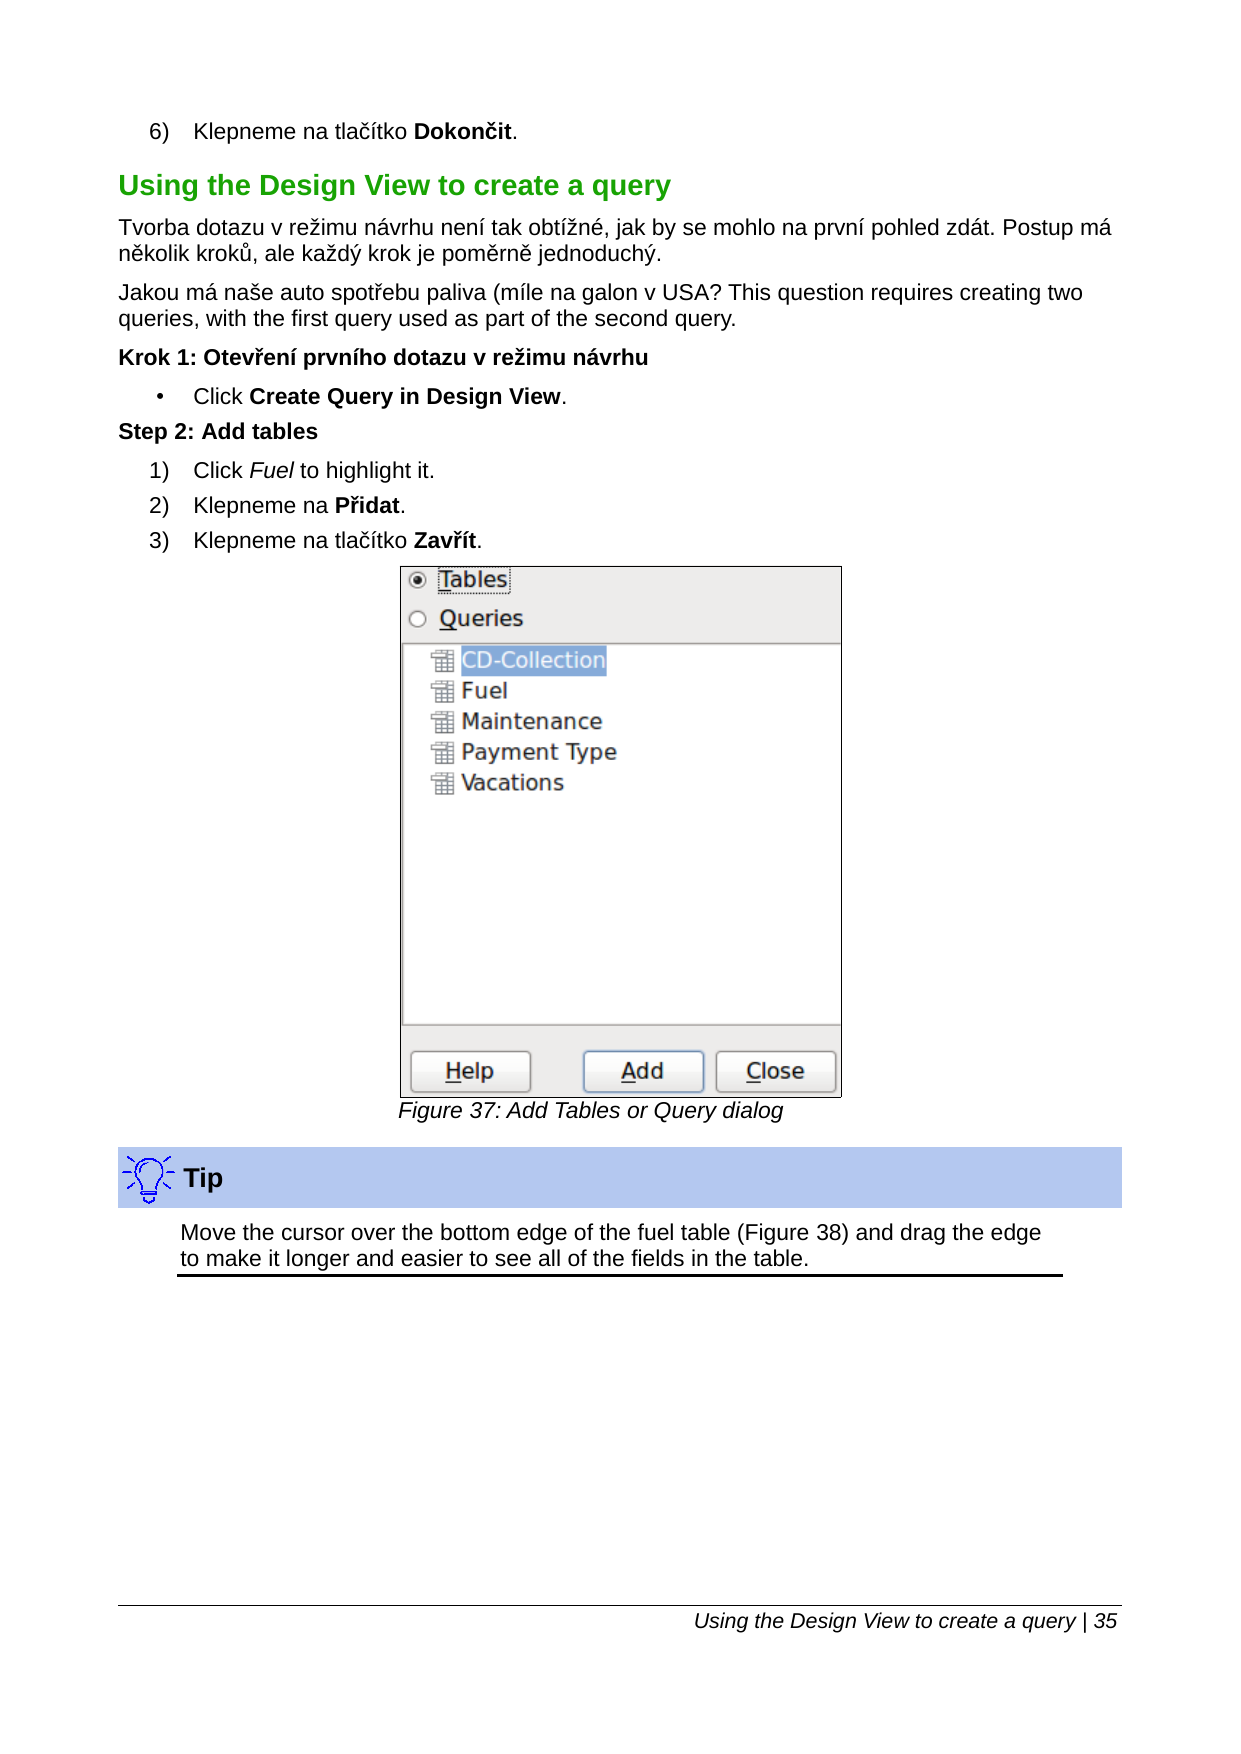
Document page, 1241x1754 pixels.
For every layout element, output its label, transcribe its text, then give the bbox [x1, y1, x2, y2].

text Jakou má naše auto spotřebu paliva (míle na galon v USA? This question requires creating two queries, with the first query used as part of the second query. [118, 279, 1122, 331]
text Krok 1: Otevření prvního dotazu v režimu návrhu [118, 344, 1122, 370]
picture [401, 567, 841, 1097]
list Klepneme na tlačítko Zavřít. [169, 527, 1122, 553]
subtitle Tip [118, 1147, 1122, 1208]
list Klepneme na Přidat. [169, 492, 1122, 518]
text Move the cursor over the bottom edge of the fuel table (Figure 38) and drag the edge to make it longer and easier to see all of the fields in the table. [177, 1216, 1063, 1274]
list Click Fuel to highlight it. [169, 457, 1122, 483]
text Figure 37: Add Tables or Query dialog [398, 1097, 842, 1123]
text Step 2: Add tables [118, 418, 1122, 444]
subtitle Using the Design View to create a query [118, 168, 1122, 202]
list Klepneme na tlačítko Dokončit. [169, 118, 1122, 144]
list Click Create Query in Design View. [156, 383, 1122, 409]
picture [119, 1148, 179, 1208]
text Tvorba dotazu v režimu návrhu není tak obtížné, jak by se mohlo na první pohled zdát. Postup má několik kroků, ale každý krok je poměrně jednoduchý. [118, 213, 1122, 266]
